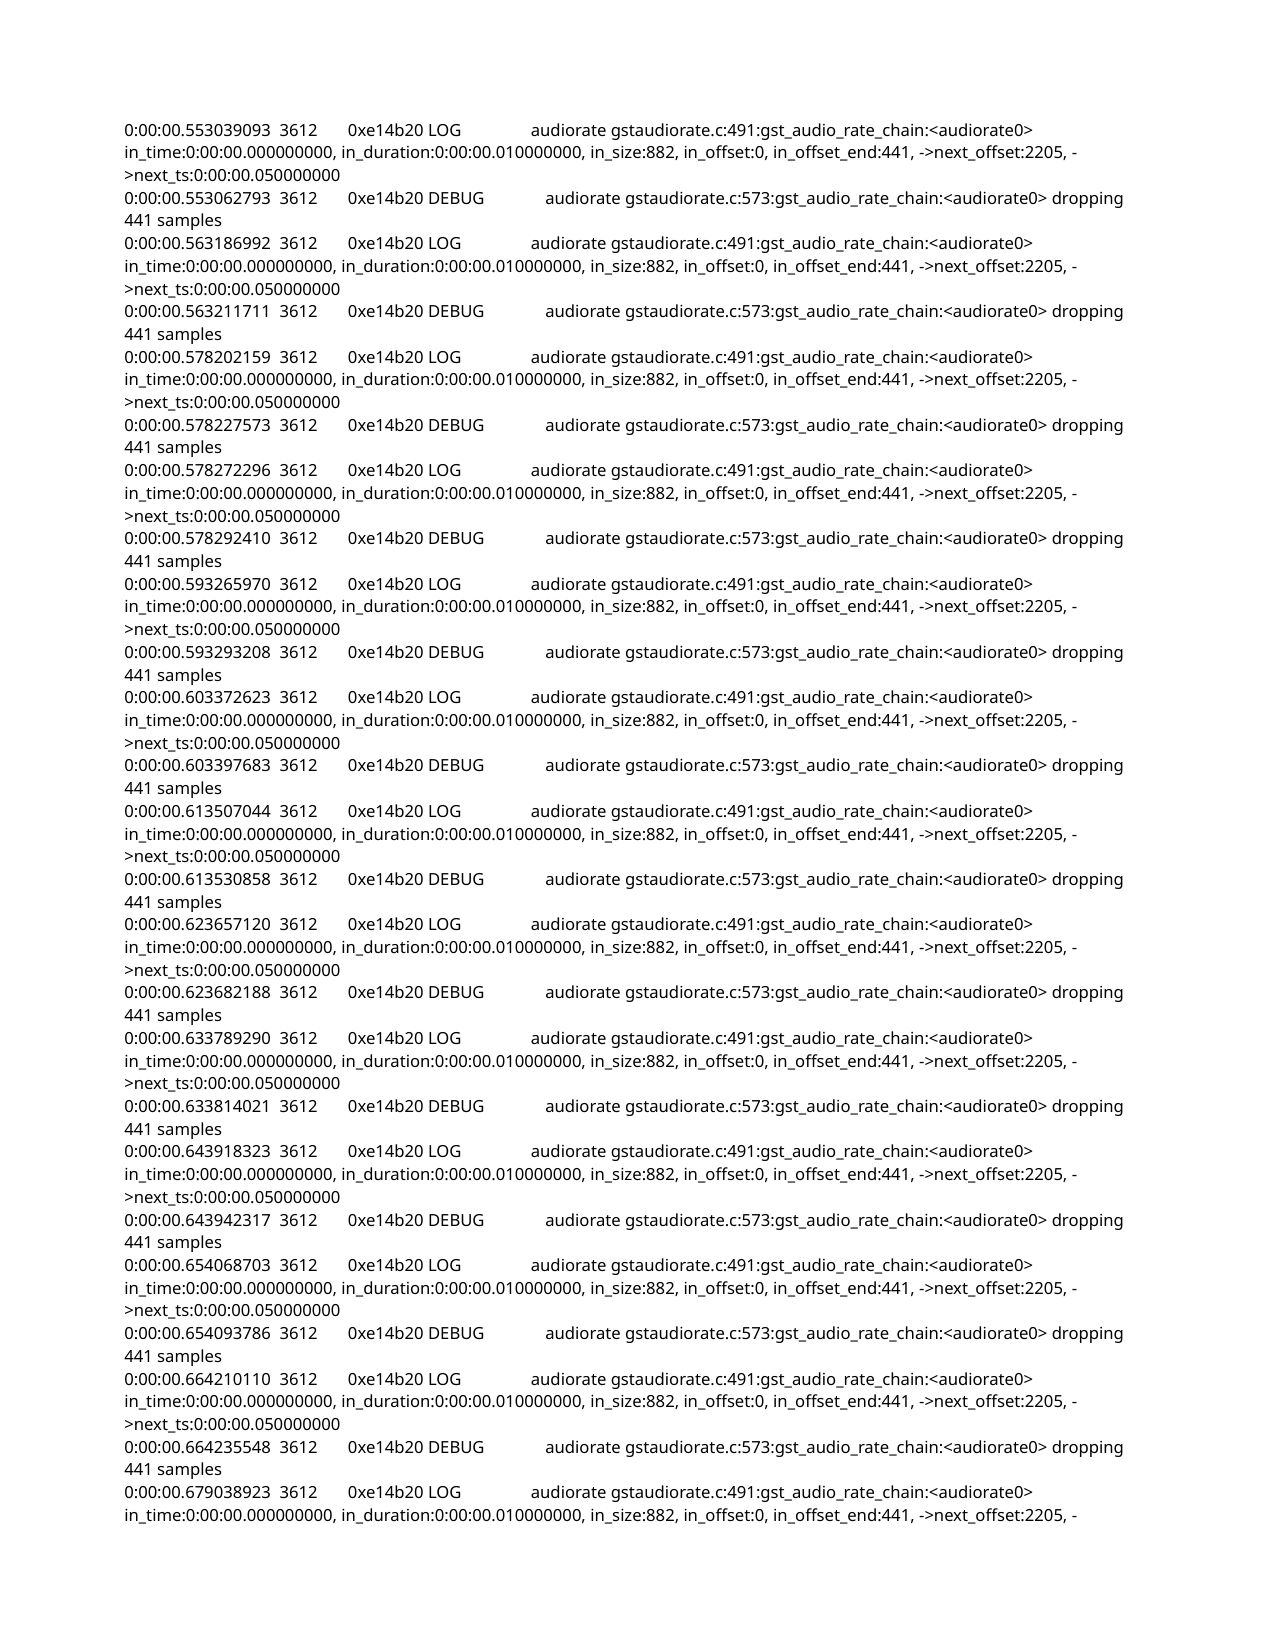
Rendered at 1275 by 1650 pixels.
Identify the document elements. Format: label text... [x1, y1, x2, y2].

text 0:00:00.643942317 3612 0xe14b20 DEBUG audiorate gstaudiorate.c:573:gst_audio_rate_chain:<audiorate0> dropping 441 samples [124, 1208, 1157, 1253]
text 0:00:00.679038923 3612 0xe14b20 LOG audiorate gstaudiorate.c:491:gst_audio_rate_chain:<audiorate0> in_time:0:00:00.000000000, in_duration:0:00:00.010000000, in_size:882, in_offset:0, in_offset_end:441, ->next_offset:2205, [124, 1481, 1157, 1526]
text 0:00:00.633789290 3612 0xe14b20 LOG audiorate gstaudiorate.c:491:gst_audio_rate_chain:<audiorate0> in_time:0:00:00.000000000, in_duration:0:00:00.010000000, in_size:882, in_offset:0, in_offset_end:441, ->next_offset:2205, ->next_ts:0:00:00.050000000 [124, 1026, 1157, 1094]
text 0:00:00.603372623 3612 0xe14b20 LOG audiorate gstaudiorate.c:491:gst_audio_rate_chain:<audiorate0> in_time:0:00:00.000000000, in_duration:0:00:00.010000000, in_size:882, in_offset:0, in_offset_end:441, ->next_offset:2205, ->next_ts:0:00:00.050000000 [124, 686, 1157, 754]
text 0:00:00.603397683 3612 0xe14b20 DEBUG audiorate gstaudiorate.c:573:gst_audio_rate_chain:<audiorate0> dropping 441 samples [124, 754, 1157, 799]
text 0:00:00.664235548 3612 0xe14b20 DEBUG audiorate gstaudiorate.c:573:gst_audio_rate_chain:<audiorate0> dropping 441 samples [124, 1435, 1157, 1481]
text 0:00:00.578202159 3612 0xe14b20 LOG audiorate gstaudiorate.c:491:gst_audio_rate_chain:<audiorate0> in_time:0:00:00.000000000, in_duration:0:00:00.010000000, in_size:882, in_offset:0, in_offset_end:441, ->next_offset:2205, ->next_ts:0:00:00.050000000 [124, 345, 1157, 413]
text 0:00:00.654068703 3612 0xe14b20 LOG audiorate gstaudiorate.c:491:gst_audio_rate_chain:<audiorate0> in_time:0:00:00.000000000, in_duration:0:00:00.010000000, in_size:882, in_offset:0, in_offset_end:441, ->next_offset:2205, ->next_ts:0:00:00.050000000 [124, 1253, 1157, 1322]
text 0:00:00.593265970 3612 0xe14b20 LOG audiorate gstaudiorate.c:491:gst_audio_rate_chain:<audiorate0> in_time:0:00:00.000000000, in_duration:0:00:00.010000000, in_size:882, in_offset:0, in_offset_end:441, ->next_offset:2205, ->next_ts:0:00:00.050000000 [124, 572, 1157, 640]
text 0:00:00.563211711 3612 0xe14b20 DEBUG audiorate gstaudiorate.c:573:gst_audio_rate_chain:<audiorate0> dropping 441 samples [124, 300, 1157, 345]
text 0:00:00.623657120 3612 0xe14b20 LOG audiorate gstaudiorate.c:491:gst_audio_rate_chain:<audiorate0> in_time:0:00:00.000000000, in_duration:0:00:00.010000000, in_size:882, in_offset:0, in_offset_end:441, ->next_offset:2205, ->next_ts:0:00:00.050000000 [124, 913, 1157, 981]
text 0:00:00.633814021 3612 0xe14b20 DEBUG audiorate gstaudiorate.c:573:gst_audio_rate_chain:<audiorate0> dropping 441 samples [124, 1094, 1157, 1140]
text 0:00:00.623682188 3612 0xe14b20 DEBUG audiorate gstaudiorate.c:573:gst_audio_rate_chain:<audiorate0> dropping 441 samples [124, 981, 1157, 1026]
text 0:00:00.553039093 3612 0xe14b20 LOG audiorate gstaudiorate.c:491:gst_audio_rate_chain:<audiorate0> in_time:0:00:00.000000000, in_duration:0:00:00.010000000, in_size:882, in_offset:0, in_offset_end:441, ->next_offset:2205, ->next_ts:0:00:00.050000000 [124, 118, 1157, 186]
text 0:00:00.563186992 3612 0xe14b20 LOG audiorate gstaudiorate.c:491:gst_audio_rate_chain:<audiorate0> in_time:0:00:00.000000000, in_duration:0:00:00.010000000, in_size:882, in_offset:0, in_offset_end:441, ->next_offset:2205, ->next_ts:0:00:00.050000000 [124, 232, 1157, 300]
text 0:00:00.593293208 3612 0xe14b20 DEBUG audiorate gstaudiorate.c:573:gst_audio_rate_chain:<audiorate0> dropping 441 samples [124, 640, 1157, 686]
text 0:00:00.654093786 3612 0xe14b20 DEBUG audiorate gstaudiorate.c:573:gst_audio_rate_chain:<audiorate0> dropping 441 samples [124, 1322, 1157, 1367]
text 0:00:00.578227573 3612 0xe14b20 DEBUG audiorate gstaudiorate.c:573:gst_audio_rate_chain:<audiorate0> dropping 441 samples [124, 413, 1157, 459]
text 0:00:00.613530858 3612 0xe14b20 DEBUG audiorate gstaudiorate.c:573:gst_audio_rate_chain:<audiorate0> dropping 441 samples [124, 867, 1157, 913]
text 0:00:00.643918323 3612 0xe14b20 LOG audiorate gstaudiorate.c:491:gst_audio_rate_chain:<audiorate0> in_time:0:00:00.000000000, in_duration:0:00:00.010000000, in_size:882, in_offset:0, in_offset_end:441, ->next_offset:2205, ->next_ts:0:00:00.050000000 [124, 1140, 1157, 1208]
text 0:00:00.578292410 3612 0xe14b20 DEBUG audiorate gstaudiorate.c:573:gst_audio_rate_chain:<audiorate0> dropping 441 samples [124, 527, 1157, 572]
text 0:00:00.553062793 3612 0xe14b20 DEBUG audiorate gstaudiorate.c:573:gst_audio_rate_chain:<audiorate0> dropping 441 samples [124, 186, 1157, 232]
text 0:00:00.664210110 3612 0xe14b20 LOG audiorate gstaudiorate.c:491:gst_audio_rate_chain:<audiorate0> in_time:0:00:00.000000000, in_duration:0:00:00.010000000, in_size:882, in_offset:0, in_offset_end:441, ->next_offset:2205, ->next_ts:0:00:00.050000000 [124, 1367, 1157, 1435]
text 0:00:00.578272296 3612 0xe14b20 LOG audiorate gstaudiorate.c:491:gst_audio_rate_chain:<audiorate0> in_time:0:00:00.000000000, in_duration:0:00:00.010000000, in_size:882, in_offset:0, in_offset_end:441, ->next_offset:2205, ->next_ts:0:00:00.050000000 [124, 459, 1157, 527]
text 0:00:00.613507044 3612 0xe14b20 LOG audiorate gstaudiorate.c:491:gst_audio_rate_chain:<audiorate0> in_time:0:00:00.000000000, in_duration:0:00:00.010000000, in_size:882, in_offset:0, in_offset_end:441, ->next_offset:2205, ->next_ts:0:00:00.050000000 [124, 799, 1157, 867]
